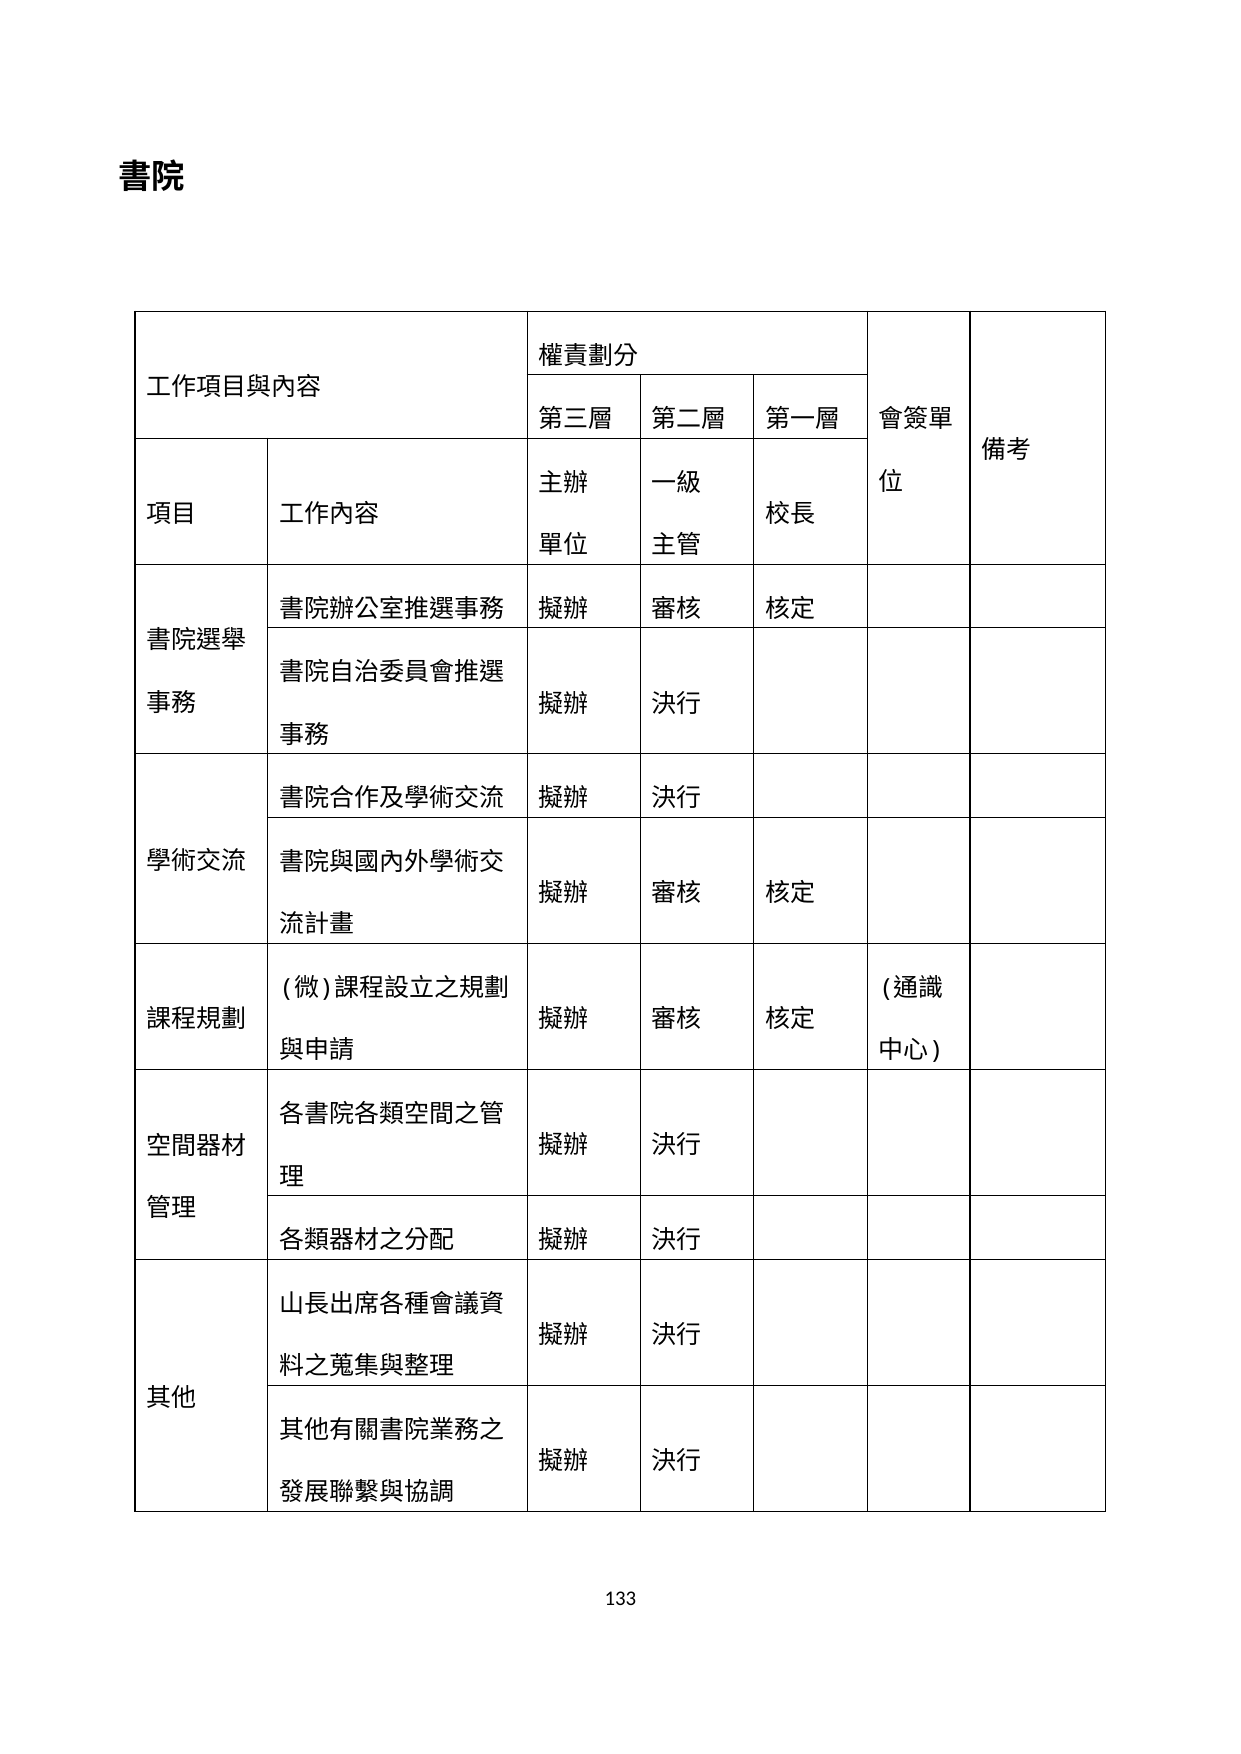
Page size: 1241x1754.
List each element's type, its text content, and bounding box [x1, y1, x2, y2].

table_cell 決行 [641, 628, 753, 753]
table_cell 工作內容 [268, 439, 527, 564]
table_cell 擬辦 [528, 1260, 640, 1384]
table_cell 擬辦 [528, 1070, 640, 1195]
table_cell 一級 主管 [641, 439, 753, 564]
table_cell 擬辦 [528, 628, 640, 753]
table_cell 山長出席各種會議資料之蒐集與整理 [268, 1260, 527, 1384]
table_cell 審核 [641, 818, 753, 943]
table_cell 擬辦 [528, 565, 640, 627]
table_cell 項目 [136, 439, 267, 564]
table_cell [971, 1070, 1105, 1195]
table_cell 擬辦 [528, 944, 640, 1069]
table_cell 書院辦公室推選事務 [268, 565, 527, 627]
table_cell 擬辦 [528, 818, 640, 943]
table_cell [971, 818, 1105, 943]
table_cell [971, 944, 1105, 1069]
table_cell [971, 1196, 1105, 1258]
table_cell [971, 1260, 1105, 1384]
table_cell [754, 1260, 867, 1384]
table_cell [868, 1386, 969, 1511]
table_cell 核定 [754, 565, 867, 627]
table_cell 第三層 [528, 375, 640, 438]
table_cell [754, 628, 867, 753]
table_cell [971, 628, 1105, 753]
table_cell 書院與國內外學術交流計畫 [268, 818, 527, 943]
table_cell [754, 1196, 867, 1258]
table_cell 書院自治委員會推選事務 [268, 628, 527, 753]
table_cell [868, 1196, 969, 1258]
table_header 工作項目與內容 [136, 312, 527, 438]
table_cell 決行 [641, 1386, 753, 1511]
table_cell [971, 565, 1105, 627]
table_cell [868, 754, 969, 817]
table_cell [868, 818, 969, 943]
table_cell 決行 [641, 754, 753, 817]
table_cell 決行 [641, 1196, 753, 1258]
table_cell 空間器材管理 [136, 1070, 267, 1258]
table_cell 核定 [754, 944, 867, 1069]
table_cell 審核 [641, 944, 753, 1069]
table_cell [754, 1386, 867, 1511]
table_cell 學術交流 [136, 754, 267, 943]
table_cell [868, 565, 969, 627]
table_cell [868, 1070, 969, 1195]
table_cell 第二層 [641, 375, 753, 438]
table_cell 主辦 單位 [528, 439, 640, 564]
table_cell 校長 [754, 439, 867, 564]
table_cell 第一層 [754, 375, 867, 438]
table_cell [868, 1260, 969, 1384]
table_cell [971, 754, 1105, 817]
table_cell 擬辦 [528, 1196, 640, 1258]
table_cell 各類器材之分配 [268, 1196, 527, 1258]
table_cell 決行 [641, 1070, 753, 1195]
table_header 會簽單位 [868, 312, 969, 564]
table_cell 決行 [641, 1260, 753, 1384]
table_cell 書院選舉事務 [136, 565, 267, 753]
table_cell 各書院各類空間之管理 [268, 1070, 527, 1195]
subtitle 書院 [118, 133, 1122, 195]
table_cell (通識中心) [868, 944, 969, 1069]
table_cell 核定 [754, 818, 867, 943]
table_cell 書院合作及學術交流 [268, 754, 527, 817]
table_cell [868, 628, 969, 753]
table_cell 其他 [136, 1260, 267, 1511]
table_cell 擬辦 [528, 754, 640, 817]
table_cell 其他有關書院業務之發展聯繫與協調 [268, 1386, 527, 1511]
table_cell [754, 754, 867, 817]
table_cell [971, 1386, 1105, 1511]
table_cell (微)課程設立之規劃與申請 [268, 944, 527, 1069]
table_cell 課程規劃 [136, 944, 267, 1069]
table_cell 審核 [641, 565, 753, 627]
table_header 備考 [971, 312, 1105, 564]
table_header 權責劃分 [528, 312, 867, 374]
table_cell [754, 1070, 867, 1195]
table_cell 擬辦 [528, 1386, 640, 1511]
